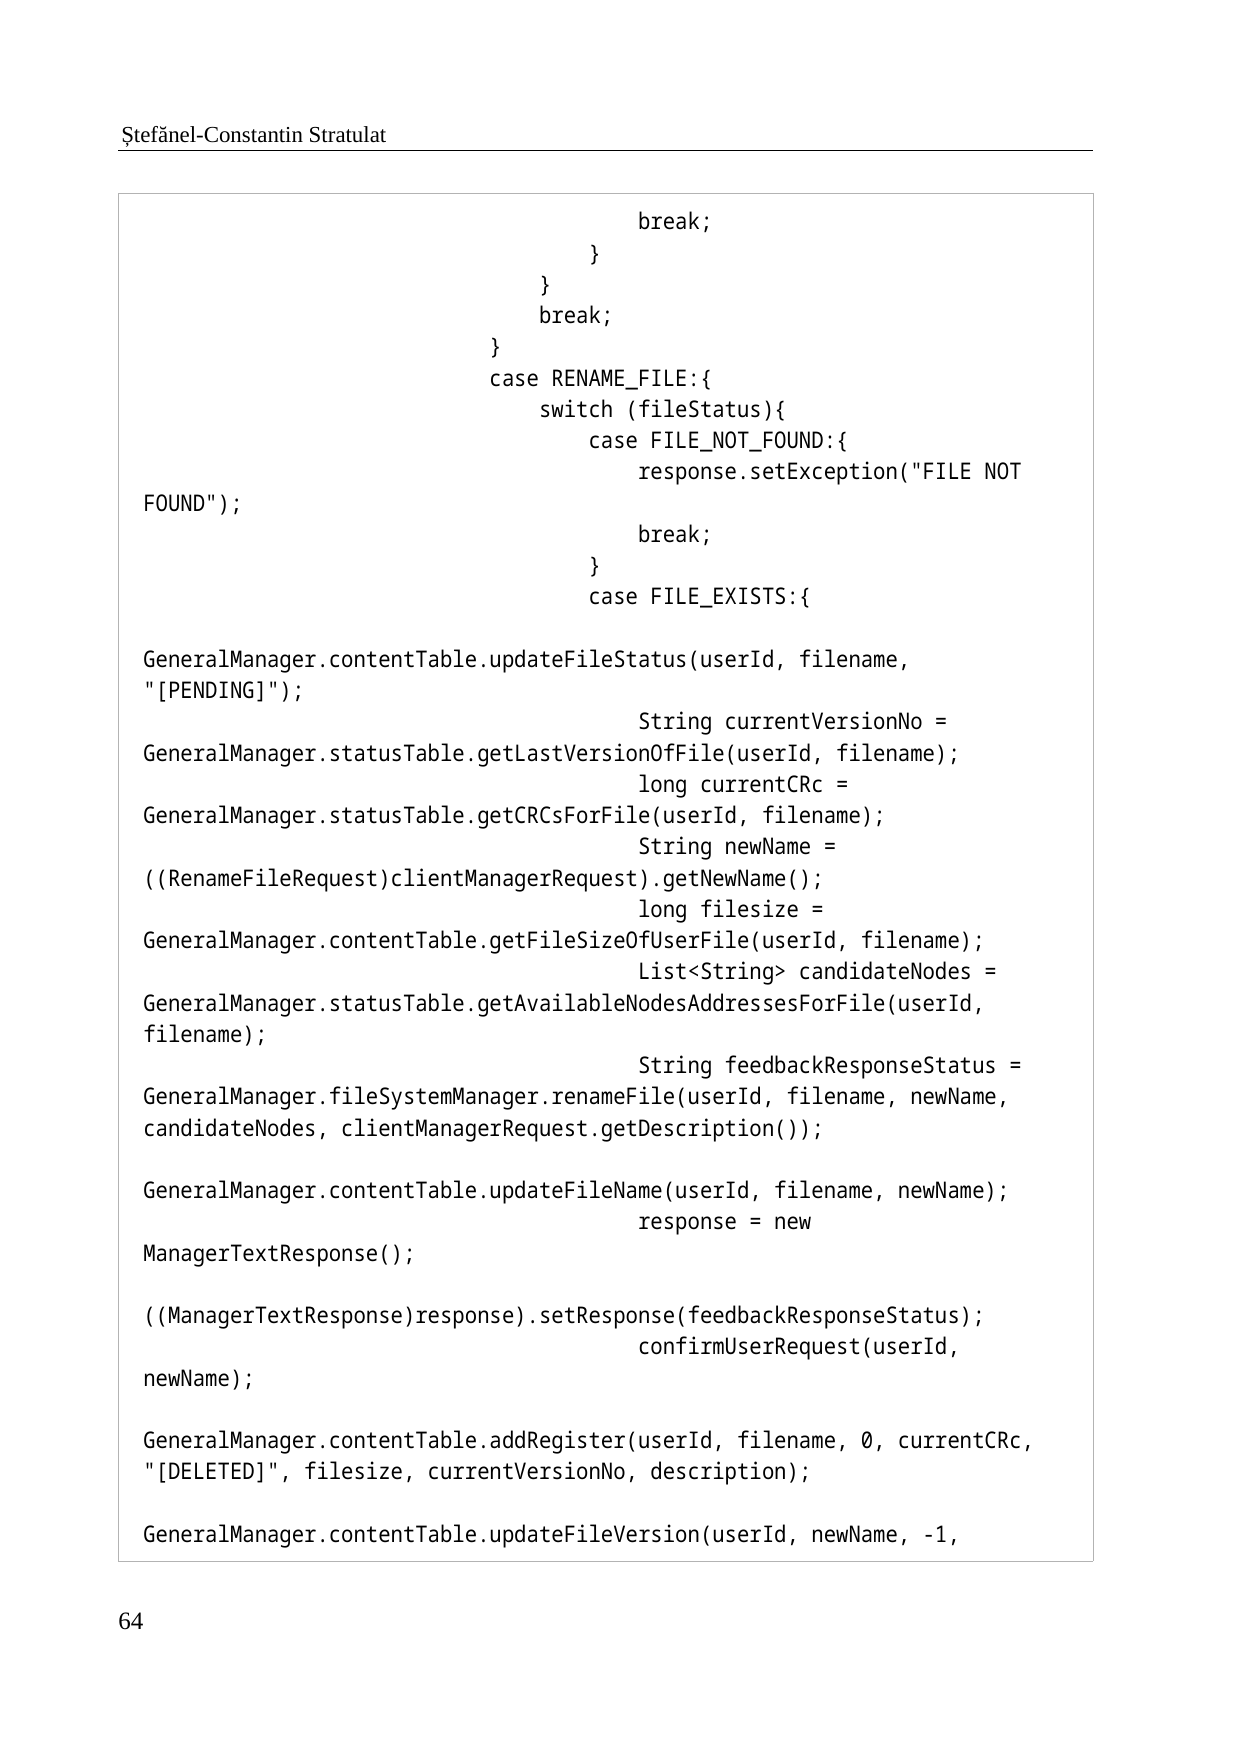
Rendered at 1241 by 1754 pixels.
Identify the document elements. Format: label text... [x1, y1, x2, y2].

text GeneralManager.contentTable.addRegister(userId, filename, 0, currentCRc, "[DELETED]", filesize, currentVersionNo, description); [119, 1380, 1093, 1474]
text } [119, 536, 1093, 568]
text response = new ManagerTextResponse(); [119, 1193, 1093, 1255]
text switch (fileStatus){ [119, 380, 1093, 411]
text case RENAME_FILE:{ [119, 349, 1093, 380]
text long filesize = GeneralManager.contentTable.getFileSizeOfUserFile(userId, filename); [119, 880, 1093, 943]
text long currentCRc = GeneralManager.statusTable.getCRCsForFile(userId, filename); [119, 755, 1093, 818]
text confirmUserRequest(userId, newName); [119, 1318, 1093, 1380]
text } [119, 255, 1093, 286]
text case FILE_EXISTS:{ [119, 568, 1093, 599]
text case FILE_NOT_FOUND:{ [119, 411, 1093, 443]
text GeneralManager.contentTable.updateFileStatus(userId, filename, "[PENDING]"); [119, 599, 1093, 693]
text } [119, 224, 1093, 255]
text } [119, 318, 1093, 349]
text String feedbackResponseStatus = GeneralManager.fileSystemManager.renameFile(userId, filename, newName, candidateNodes, clientManagerRequest.getDescription()); [119, 1036, 1093, 1130]
text break; [119, 286, 1093, 318]
text String currentVersionNo = GeneralManager.statusTable.getLastVersionOfFile(userId, filename); [119, 693, 1093, 755]
text String newName = ((RenameFileRequest)clientManagerRequest).getNewName(); [119, 818, 1093, 880]
text GeneralManager.contentTable.updateFileName(userId, filename, newName); [119, 1130, 1093, 1193]
text break; [119, 194, 1093, 224]
text ((ManagerTextResponse)response).setResponse(feedbackResponseStatus); [119, 1255, 1093, 1318]
text response.setException("FILE NOT FOUND"); [119, 443, 1093, 505]
text List<String> candidateNodes = GeneralManager.statusTable.getAvailableNodesAddressesForFile(userId, filename); [119, 943, 1093, 1036]
text GeneralManager.contentTable.updateFileVersion(userId, newName, -1, [119, 1474, 1093, 1561]
text break; [119, 505, 1093, 536]
